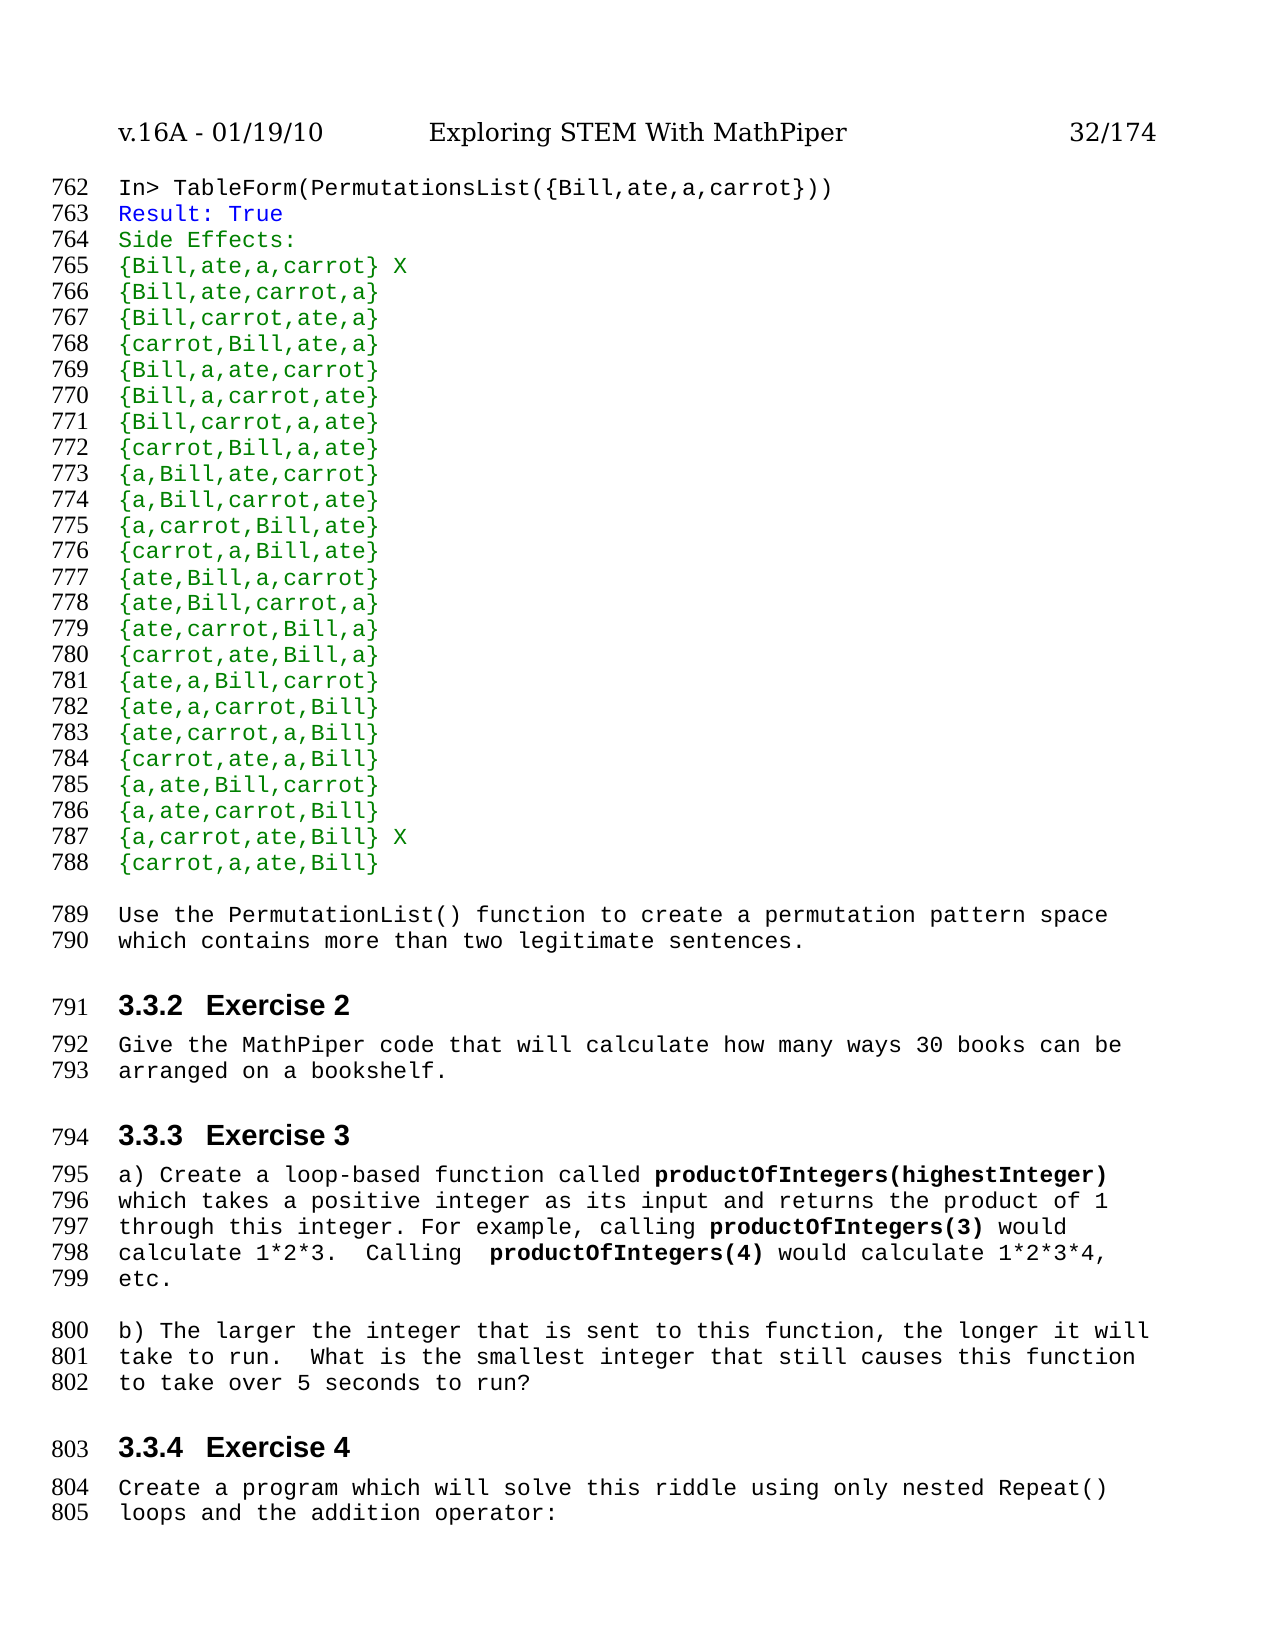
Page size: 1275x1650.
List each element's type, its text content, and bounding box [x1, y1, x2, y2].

subtitle Exercise 4 [118, 1430, 1157, 1464]
text {Bill,carrot,ate,a} [118, 306, 1157, 332]
subtitle Exercise 2 [118, 988, 1157, 1021]
text {ate,carrot,Bill,a} [118, 618, 1157, 644]
text {ate,Bill,carrot,a} [118, 592, 1157, 618]
text {a,Bill,carrot,ate} [118, 488, 1157, 514]
text {Bill,ate,a,carrot} X [118, 254, 1157, 281]
text {Bill,a,ate,carrot} [118, 358, 1157, 384]
subtitle Exercise 3 [118, 1118, 1157, 1152]
text {Bill,carrot,a,ate} [118, 410, 1157, 436]
text {ate,a,carrot,Bill} [118, 696, 1157, 721]
text {carrot,Bill,a,ate} [118, 436, 1157, 462]
text {carrot,ate,a,Bill} [118, 747, 1157, 773]
text {a,carrot,Bill,ate} [118, 514, 1157, 540]
text Create a program which will solve this riddle using only nested Repeat() loops and the addition operator: [118, 1476, 1157, 1528]
text {carrot,a,ate,Bill} [118, 851, 1157, 877]
text {carrot,a,Bill,ate} [118, 540, 1157, 566]
text {ate,Bill,a,carrot} [118, 566, 1157, 592]
text {a,Bill,ate,carrot} [118, 462, 1157, 488]
text Use the PermutationList() function to create a permutation pattern space which contains more than two legitimate sentences. [118, 903, 1157, 955]
text {a,carrot,ate,Bill} X [118, 825, 1157, 851]
text {carrot,ate,Bill,a} [118, 644, 1157, 669]
text {ate,a,Bill,carrot} [118, 669, 1157, 696]
text {carrot,Bill,ate,a} [118, 332, 1157, 358]
text Side Effects: [118, 229, 1157, 254]
text a) Create a loop-based function called productOfIntegers(highestInteger) which takes a positive integer as its input and returns the product of 1 through this integer. For example, calling productOfIntegers(3) would calculate 1*2*3. Calling productOfIntegers(4) would calculate 1*2*3*4, etc. [118, 1164, 1157, 1293]
text b) The larger the integer that is sent to this function, the longer it will take to run. What is the smallest integer that still causes this function to take over 5 seconds to run? [118, 1319, 1157, 1397]
text {a,ate,carrot,Bill} [118, 799, 1157, 825]
text {a,ate,Bill,carrot} [118, 773, 1157, 799]
text In> TableForm(PermutationsList({Bill,ate,a,carrot})) [118, 177, 1157, 203]
text {Bill,ate,carrot,a} [118, 281, 1157, 306]
text {Bill,a,carrot,ate} [118, 384, 1157, 410]
text Result: True [118, 203, 1157, 229]
text {ate,carrot,a,Bill} [118, 721, 1157, 747]
text Give the MathPiper code that will calculate how many ways 30 books can be arranged on a bookshelf. [118, 1033, 1157, 1085]
